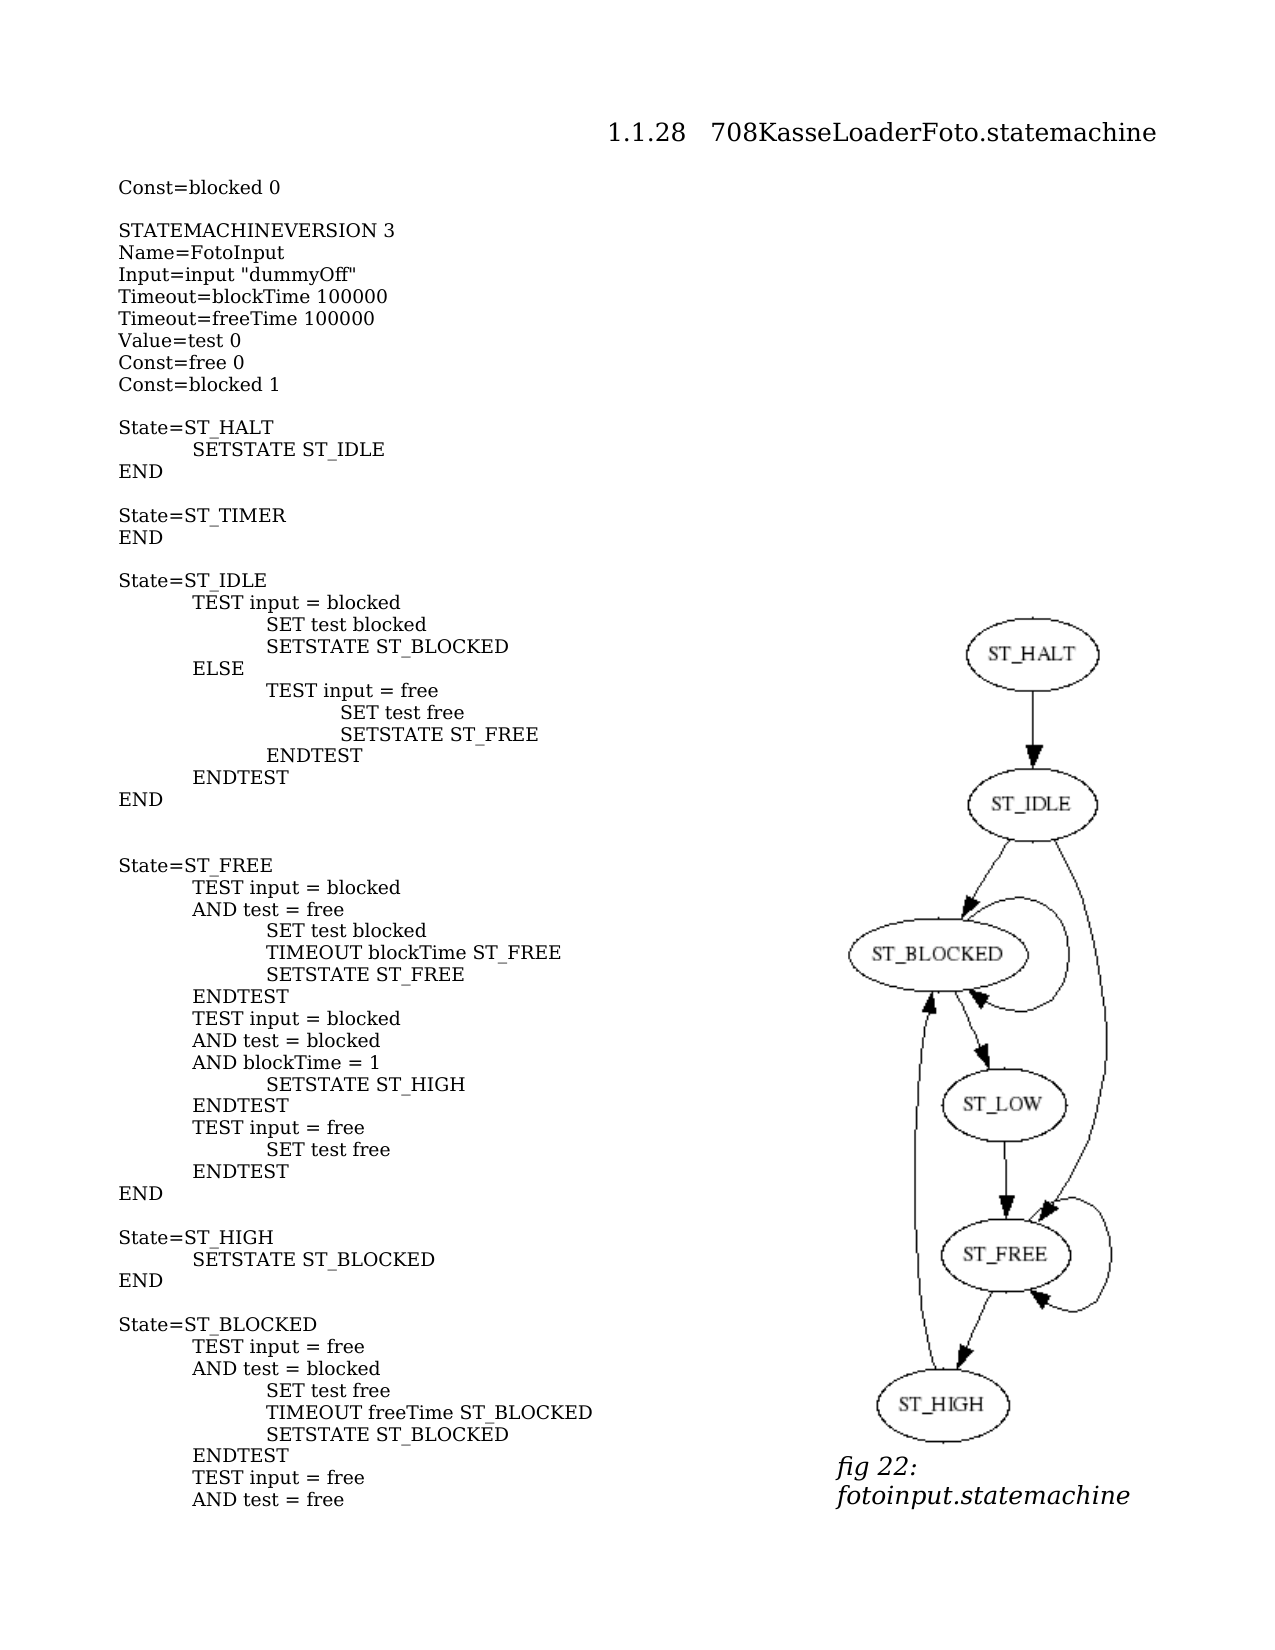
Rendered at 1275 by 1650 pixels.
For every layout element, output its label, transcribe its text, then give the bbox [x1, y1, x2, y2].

text TEST input = free [118, 1117, 837, 1139]
text Const=blocked 1 [118, 374, 1157, 396]
text Timeout=blockTime 100000 [118, 286, 1157, 308]
text AND test = blocked [118, 1030, 837, 1052]
text State=ST_HALT [118, 417, 1157, 439]
text State=ST_BLOCKED [118, 1314, 837, 1336]
text SETSTATE ST_FREE [118, 724, 837, 746]
text TEST input = free [118, 680, 837, 702]
text END [118, 527, 1157, 549]
text ELSE [118, 658, 837, 680]
text SETSTATE ST_FREE [118, 964, 837, 986]
text END [118, 1271, 837, 1292]
text State=ST_TIMER [118, 505, 1157, 527]
text SETSTATE ST_BLOCKED [118, 636, 837, 658]
text State=ST_FREE [118, 855, 837, 877]
text SET test blocked [118, 921, 837, 942]
text ENDTEST [118, 767, 837, 789]
text Name=FotoInput [118, 242, 1157, 264]
text SET test free [118, 702, 837, 724]
text AND blockTime = 1 [118, 1052, 837, 1074]
text TEST input = blocked [118, 877, 837, 899]
text STATEMACHINEVERSION 3 [118, 221, 1157, 242]
text TIMEOUT freeTime ST_BLOCKED [118, 1402, 837, 1424]
text fig 22: fotoinput.statemachine [837, 1452, 1157, 1510]
text SET test free [118, 1139, 837, 1161]
text TEST input = blocked [118, 592, 1157, 614]
text AND test = free [118, 899, 837, 921]
text ENDTEST [118, 1446, 837, 1467]
text ENDTEST [118, 746, 837, 767]
text SETSTATE ST_BLOCKED [118, 1249, 837, 1271]
text SET test free [118, 1380, 837, 1402]
text Timeout=freeTime 100000 [118, 308, 1157, 330]
text State=ST_IDLE [118, 571, 1157, 592]
text Value=test 0 [118, 330, 1157, 352]
text END [118, 1183, 837, 1205]
text END [118, 461, 1157, 483]
text SET test blocked [118, 614, 837, 636]
text END [118, 789, 837, 811]
text SETSTATE ST_IDLE [118, 439, 1157, 461]
text AND test = free [118, 1489, 1157, 1511]
text Const=blocked 0 [118, 177, 1157, 199]
picture [837, 606, 1158, 1452]
text Input=input "dummyOff" [118, 264, 1157, 286]
text ENDTEST [118, 1161, 837, 1183]
text TIMEOUT blockTime ST_FREE [118, 942, 837, 964]
text SETSTATE ST_BLOCKED [118, 1424, 837, 1446]
text SETSTATE ST_HIGH [118, 1074, 837, 1096]
text AND test = blocked [118, 1358, 837, 1380]
text Const=free 0 [118, 352, 1157, 374]
text State=ST_HIGH [118, 1227, 837, 1249]
text TEST input = free [118, 1467, 837, 1489]
text TEST input = blocked [118, 1008, 837, 1030]
text ENDTEST [118, 986, 837, 1008]
text TEST input = free [118, 1336, 837, 1358]
text ENDTEST [118, 1096, 837, 1117]
